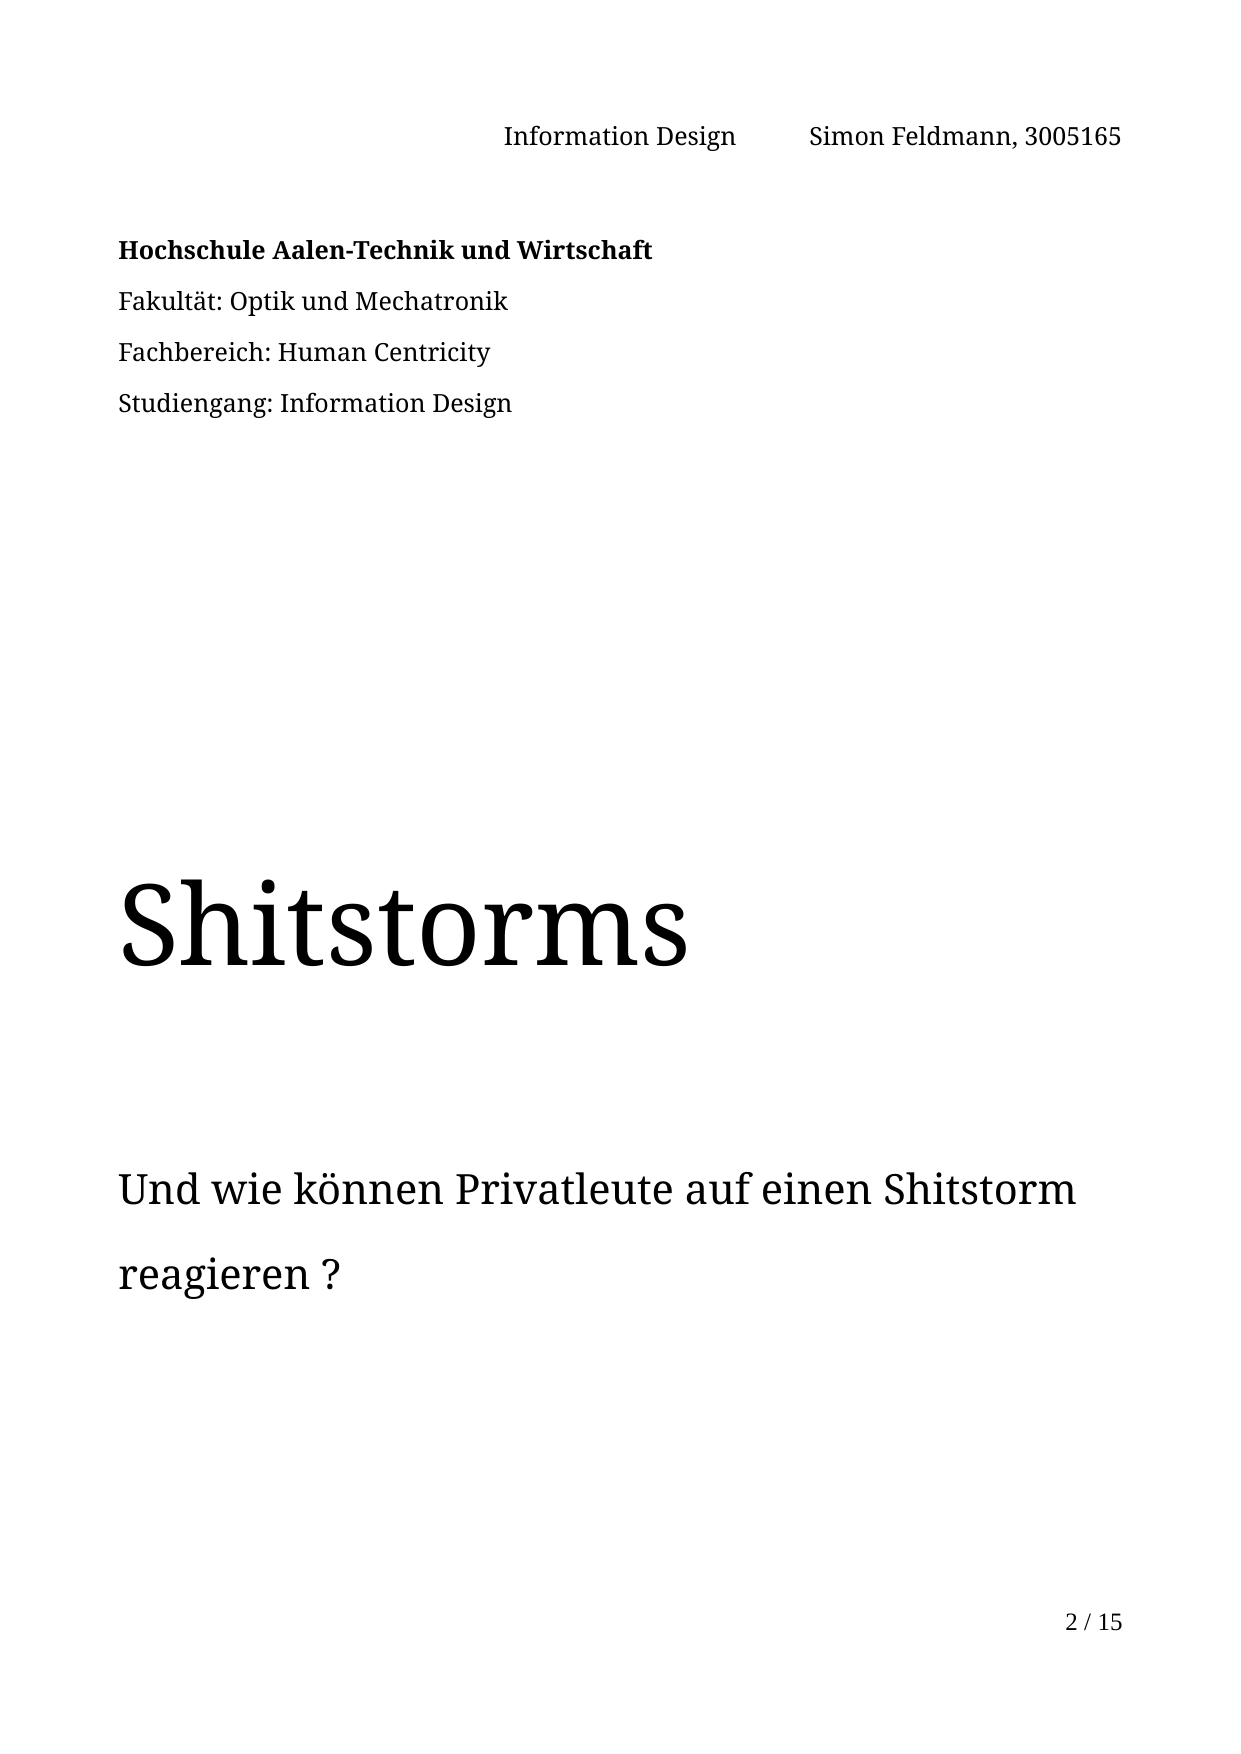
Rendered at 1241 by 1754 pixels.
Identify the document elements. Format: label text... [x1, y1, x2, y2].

text Shitstorms [118, 845, 1122, 998]
text Studiengang: Information Design [118, 386, 1122, 420]
text Hochschule Aalen-Technik und Wirtschaft [118, 233, 1122, 267]
text Fachbereich: Human Centricity [118, 335, 1122, 369]
text Fakultät: Optik und Mechatronik [118, 284, 1122, 318]
text Und wie können Privatleute auf einen Shitstorm reagieren ? [118, 1160, 1122, 1302]
